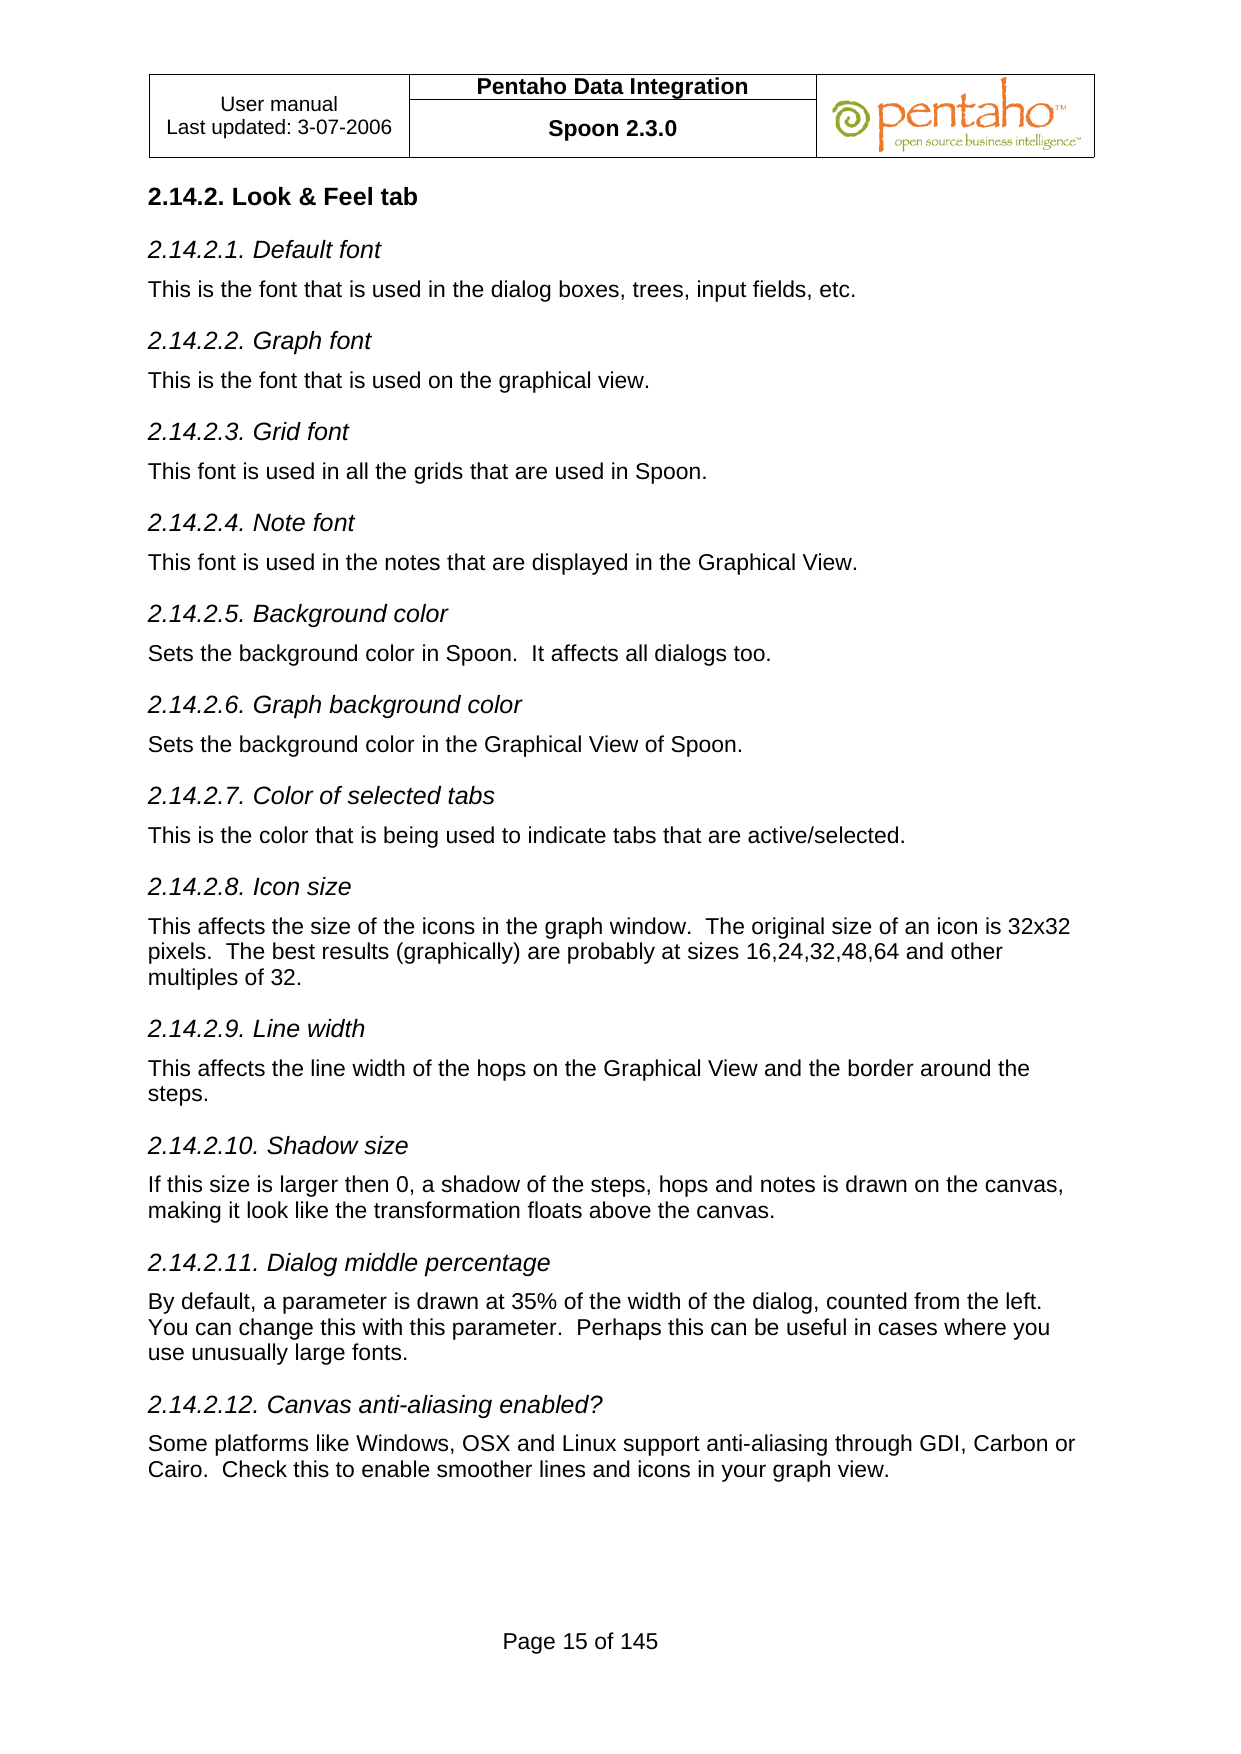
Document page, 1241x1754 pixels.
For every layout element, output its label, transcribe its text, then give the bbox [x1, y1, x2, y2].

subtitle Default font [148, 236, 1092, 264]
subtitle Icon size [148, 873, 1092, 901]
text This is the color that is being used to indicate tabs that are active/selected. [148, 822, 1092, 848]
text Some platforms like Windows, OSX and Linux support anti-aliasing through GDI, Carbon or Cairo. Check this to enable smoother lines and icons in your graph view. [148, 1431, 1092, 1482]
subtitle Color of selected tabs [148, 782, 1092, 810]
subtitle Background color [148, 600, 1092, 628]
subtitle Shadow size [148, 1132, 1092, 1160]
subtitle Graph font [148, 327, 1092, 355]
subtitle Dialog middle percentage [148, 1248, 1092, 1276]
text This affects the line width of the hops on the Graphical View and the border around the steps. [148, 1056, 1092, 1107]
subtitle Look & Feel tab [148, 183, 1092, 211]
text By default, a parameter is drawn at 35% of the width of the dialog, counted from the left. [148, 1289, 1092, 1314]
subtitle Grid font [148, 418, 1092, 446]
text This affects the size of the icons in the graph window. The original size of an icon is 32x32 pixels. The best results (graphically) are probably at sizes 16,24,32,48,64 and other multiples of 32. [148, 913, 1092, 990]
text Sets the background color in Spoon. It affects all dialogs too. [148, 640, 1092, 666]
text This font is used in the notes that are displayed in the Graphical View. [148, 549, 1092, 575]
subtitle Note font [148, 509, 1092, 537]
text This is the font that is used in the dialog boxes, trees, input fields, etc. [148, 276, 1092, 302]
text This font is used in all the grids that are used in Spoon. [148, 458, 1092, 484]
subtitle Canvas anti-aliasing enabled? [148, 1390, 1092, 1418]
text You can change this with this parameter. Perhaps this can be useful in cases where you use unusually large fonts. [148, 1314, 1092, 1365]
text Sets the background color in the Graphical View of Spoon. [148, 731, 1092, 757]
text If this size is larger then 0, a shadow of the steps, hops and notes is drawn on the canvas, making it look like the transformation floats above the canvas. [148, 1172, 1092, 1223]
text This is the font that is used on the graphical view. [148, 367, 1092, 393]
subtitle Line width [148, 1015, 1092, 1043]
subtitle Graph background color [148, 691, 1092, 719]
